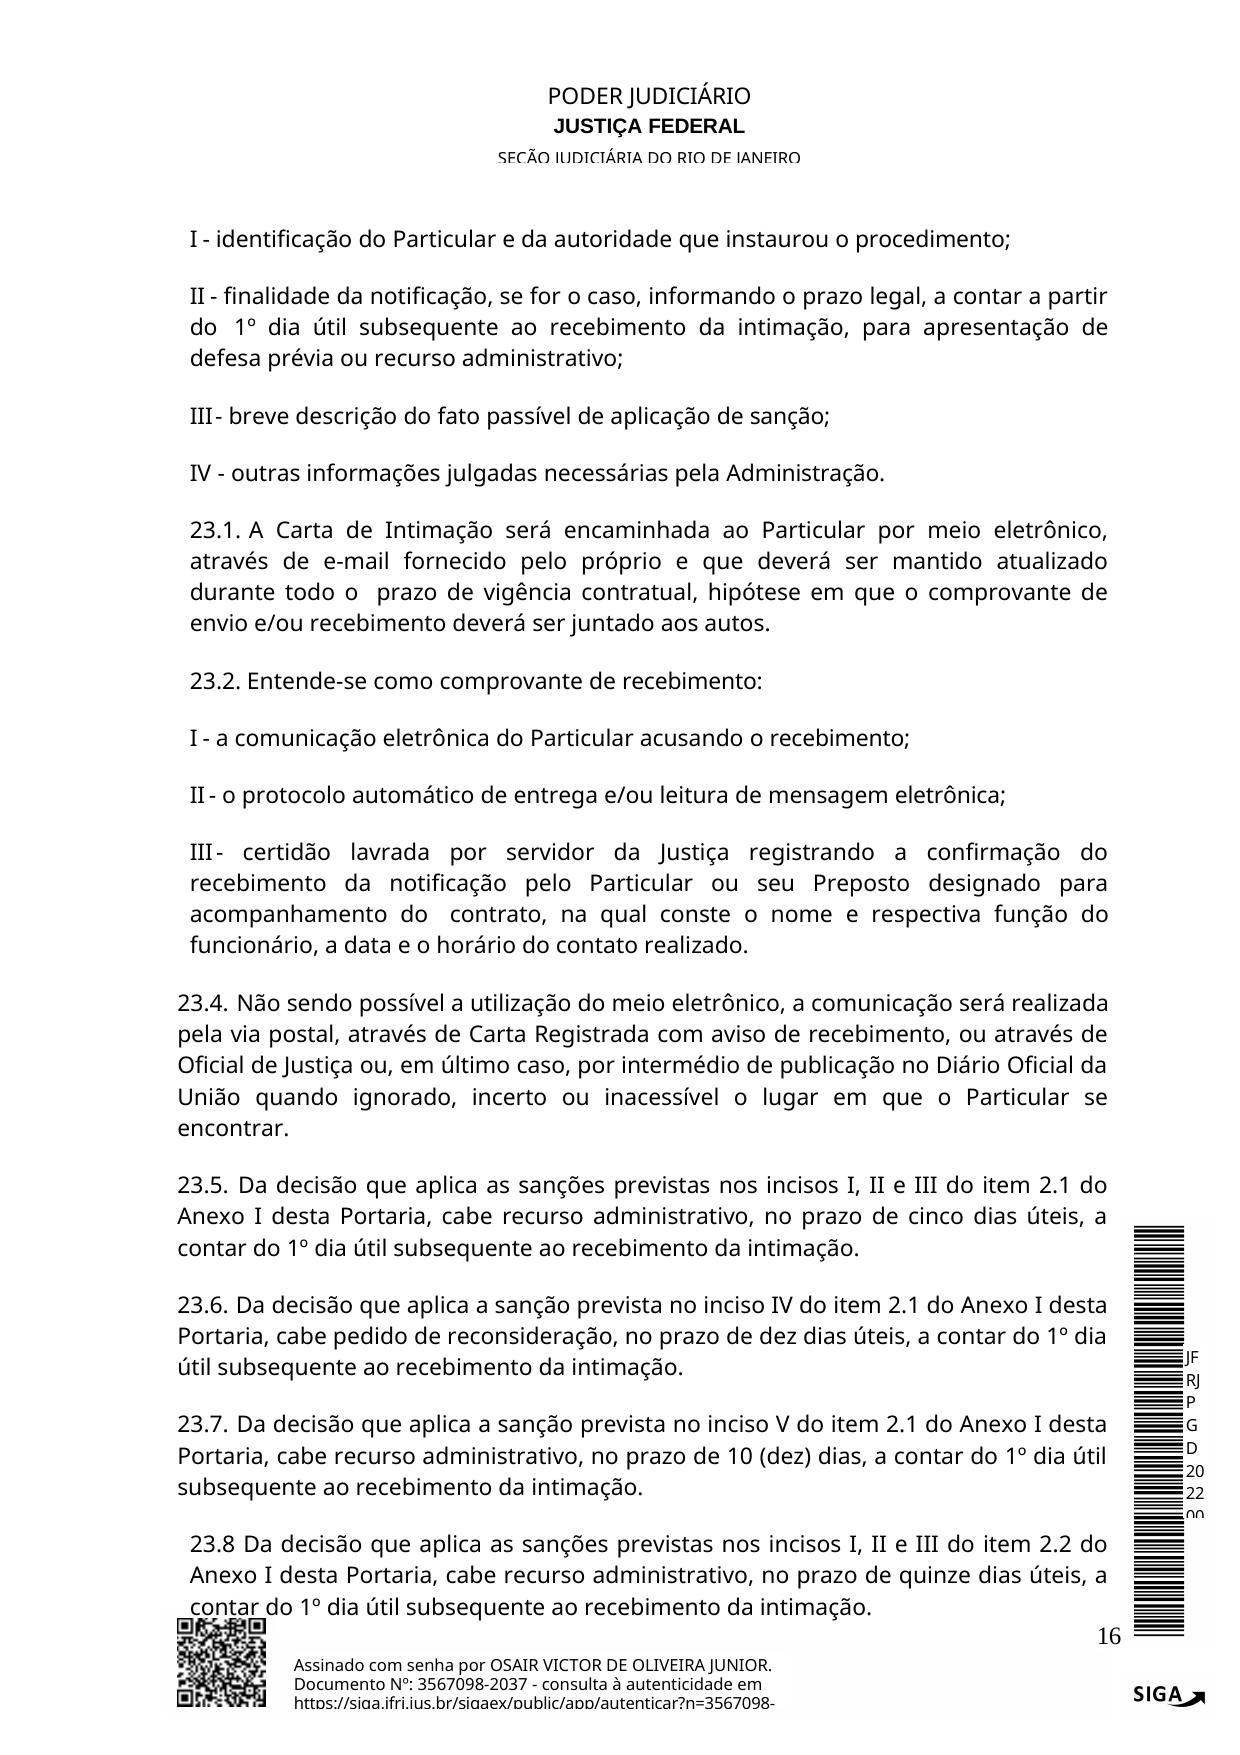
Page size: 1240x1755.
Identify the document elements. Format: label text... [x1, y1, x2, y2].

list Entende-se como comprovante de recebimento: [189, 665, 1122, 696]
list A Carta de Intimação será encaminhada ao Particular por meio eletrônico, através de e-mail fornecido pelo próprio e que deverá ser mantido atualizado durante todo o prazo de vigência contratual, hipótese em que o comprovante de envio e/ou recebimento deverá ser juntado aos autos. [189, 513, 1109, 638]
list - o protocolo automático de entrega e/ou leitura de mensagem eletrônica; [189, 779, 1122, 810]
list - a comunicação eletrônica do Particular acusando o recebimento; [189, 722, 1122, 753]
list - certidão lavrada por servidor da Justiça registrando a confirmação do recebimento da notificação pelo Particular ou seu Preposto designado para acompanhamento do contrato, na qual conste o nome e respectiva função do funcionário, a data e o horário do contato realizado. [189, 836, 1109, 961]
list - outras informações julgadas necessárias pela Administração. [189, 457, 1122, 488]
list Da decisão que aplica a sanção prevista no inciso V do item 2.1 do Anexo I desta Portaria, cabe recurso administrativo, no prazo de 10 (dez) dias, a contar do 1º dia útil subsequente ao recebimento da intimação. [177, 1408, 1109, 1502]
list - breve descrição do fato passível de aplicação de sanção; [189, 399, 1122, 431]
text JFRJPGD202200034A [1186, 1346, 1206, 1518]
text 23.8 Da decisão que aplica as sanções previstas nos incisos I, II e III do item 2.2 do Anexo I desta Portaria, cabe recurso administrativo, no prazo de quinze dias úteis, a contar do 1º dia útil subsequente ao recebimento da intimação. [189, 1528, 1109, 1622]
list Da decisão que aplica a sanção prevista no inciso IV do item 2.1 do Anexo I desta Portaria, cabe pedido de reconsideração, no prazo de dez dias úteis, a contar do 1º dia útil subsequente ao recebimento da intimação. [177, 1289, 1109, 1382]
list Da decisão que aplica as sanções previstas nos incisos I, II e III do item 2.1 do Anexo I desta Portaria, cabe recurso administrativo, no prazo de cinco dias úteis, a contar do 1º dia útil subsequente ao recebimento da intimação. [177, 1169, 1109, 1263]
list - finalidade da notificação, se for o caso, informando o prazo legal, a contar a partir do 1º dia útil subsequente ao recebimento da intimação, para apresentação de defesa prévia ou recurso administrativo; [189, 280, 1109, 374]
list - identificação do Particular e da autoridade que instaurou o procedimento; [189, 223, 1122, 254]
list Não sendo possível a utilização do meio eletrônico, a comunicação será realizada pela via postal, através de Carta Registrada com aviso de recebimento, ou através de Oficial de Justiça ou, em último caso, por intermédio de publicação no Diário Oficial da União quando ignorado, incerto ou inacessível o lugar em que o Particular se encontrar. [177, 987, 1109, 1143]
